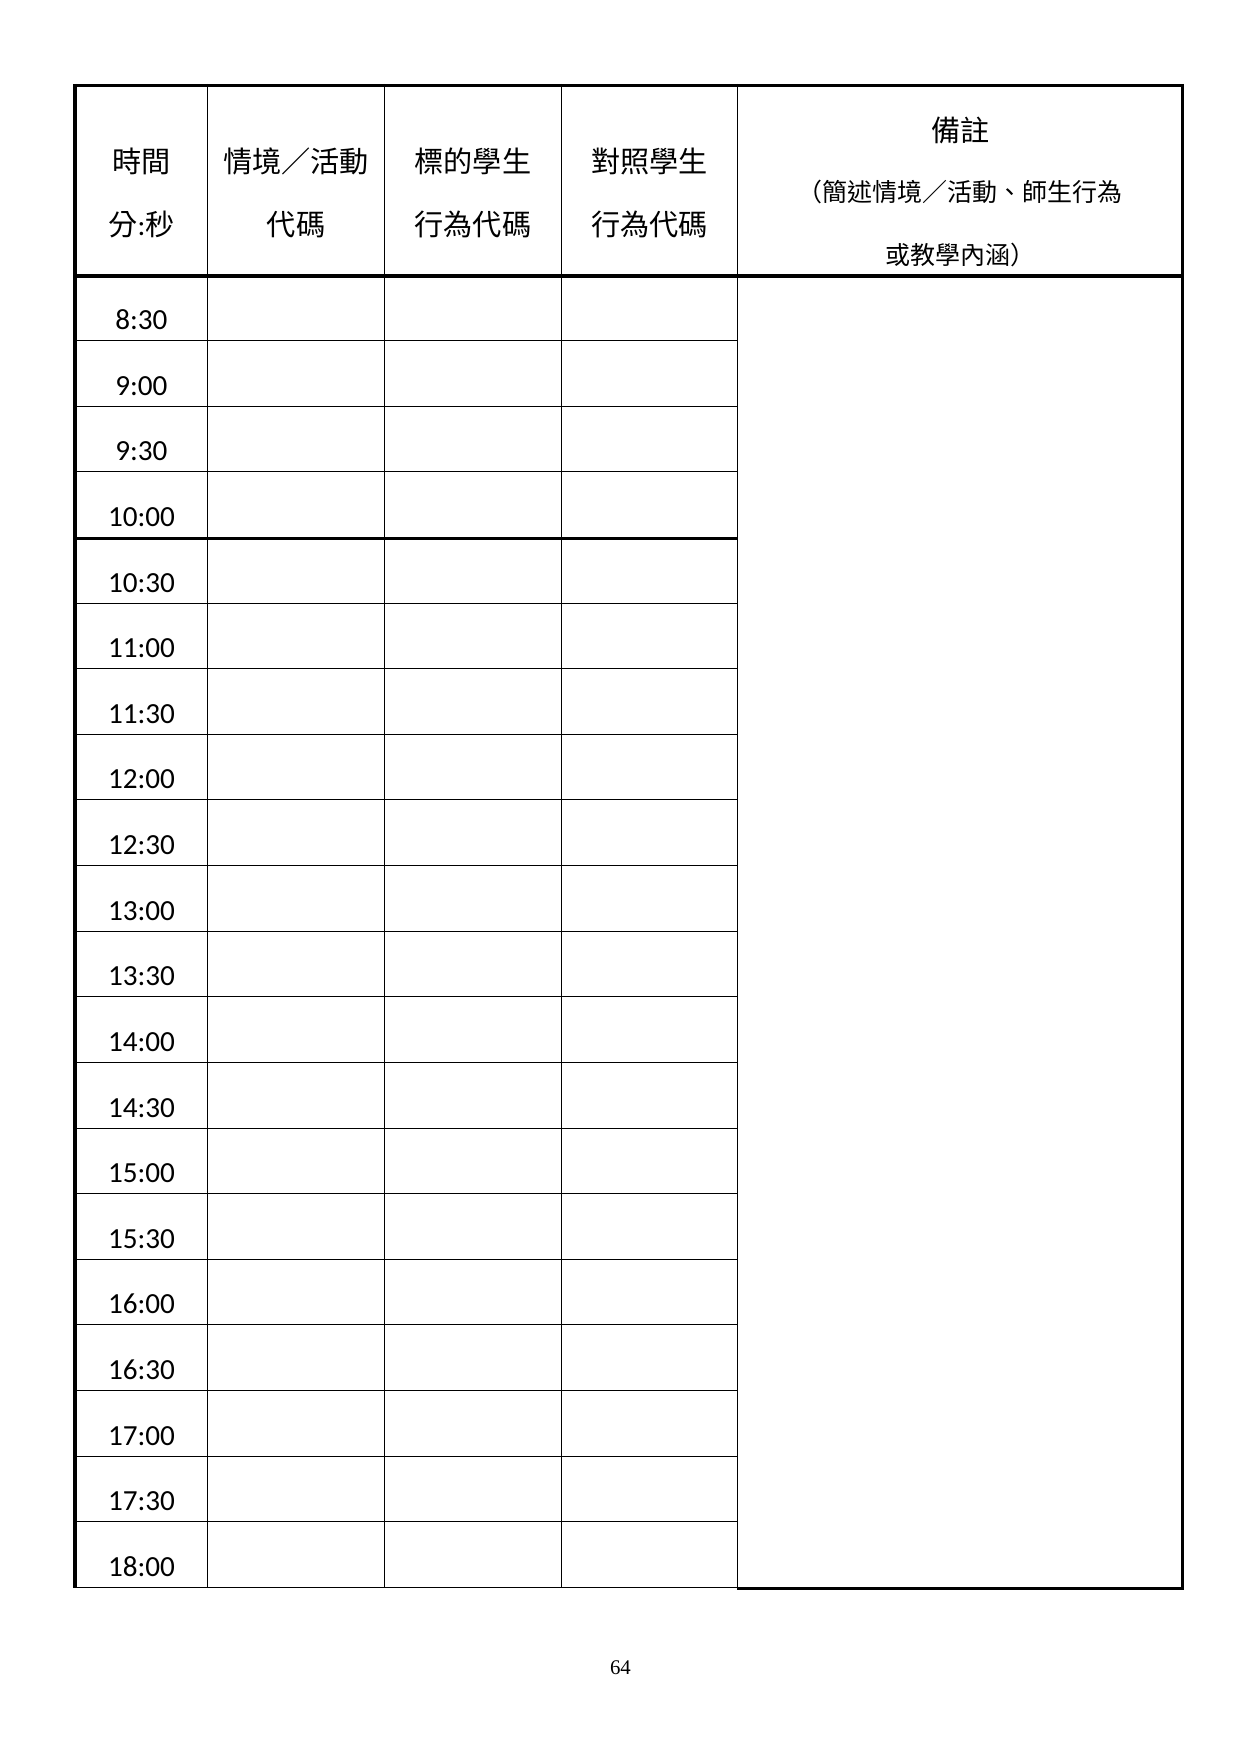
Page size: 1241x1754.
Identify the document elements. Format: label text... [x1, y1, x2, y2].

table_cell [562, 540, 737, 602]
table_cell [562, 278, 737, 340]
table_cell 11:30 [77, 669, 207, 734]
table_cell [208, 1194, 384, 1259]
table_cell [562, 932, 737, 996]
table_cell [208, 1522, 384, 1587]
table_cell [208, 472, 384, 537]
table_cell [208, 866, 384, 931]
table_cell 16:30 [77, 1325, 207, 1390]
table_cell [385, 1325, 561, 1390]
table_cell [208, 932, 384, 996]
table_cell [208, 604, 384, 668]
table_cell [385, 604, 561, 668]
table_cell 9:00 [77, 341, 207, 406]
table_cell [562, 1391, 737, 1456]
table_cell [562, 800, 737, 865]
table_cell [208, 341, 384, 406]
table_cell [208, 407, 384, 471]
table_cell 14:00 [77, 997, 207, 1062]
table_cell 13:00 [77, 866, 207, 931]
table_cell [562, 1457, 737, 1521]
table_cell 11:00 [77, 604, 207, 668]
table_cell [562, 1325, 737, 1390]
table_cell [385, 866, 561, 931]
table_cell [208, 1063, 384, 1127]
table_cell [208, 1260, 384, 1324]
table_cell [562, 1129, 737, 1193]
table_cell 9:30 [77, 407, 207, 471]
table_cell [562, 341, 737, 406]
table_cell 13:30 [77, 932, 207, 996]
table_header 標的學生 行為代碼 [385, 87, 561, 274]
table_cell [385, 800, 561, 865]
table_cell [385, 669, 561, 734]
table_cell [208, 735, 384, 799]
table_cell [562, 1260, 737, 1324]
table_cell 10:30 [77, 540, 207, 602]
table_cell [208, 1129, 384, 1193]
table_cell [738, 278, 1181, 1587]
table_cell [562, 604, 737, 668]
table_cell 17:30 [77, 1457, 207, 1521]
table_cell [208, 800, 384, 865]
table_cell 18:00 [77, 1522, 207, 1587]
table_cell [208, 1457, 384, 1521]
table_header 對照學生 行為代碼 [562, 87, 737, 274]
table_cell [208, 669, 384, 734]
table_header 時間 分:秒 [77, 87, 207, 274]
table_cell [208, 1325, 384, 1390]
table_cell 8:30 [77, 278, 207, 340]
table_cell [385, 997, 561, 1062]
table_cell [562, 1194, 737, 1259]
table_cell [208, 1391, 384, 1456]
table_cell [562, 866, 737, 931]
table_cell [562, 407, 737, 471]
table_cell [385, 407, 561, 471]
table_cell [562, 1063, 737, 1127]
table_cell 15:30 [77, 1194, 207, 1259]
table_cell 12:30 [77, 800, 207, 865]
table_header 情境∕活動 代碼 [208, 87, 384, 274]
table_cell 14:30 [77, 1063, 207, 1127]
table_header 備註 （簡述情境∕活動、師生行為 或教學內涵） [738, 87, 1181, 274]
table_cell [385, 472, 561, 537]
table_cell [208, 997, 384, 1062]
table_cell 15:00 [77, 1129, 207, 1193]
table_cell [562, 472, 737, 537]
table_cell [208, 278, 384, 340]
table_cell [562, 997, 737, 1062]
table_cell [385, 1391, 561, 1456]
table_cell 16:00 [77, 1260, 207, 1324]
table_cell [385, 1063, 561, 1127]
table_cell 10:00 [77, 472, 207, 537]
table_cell [385, 1457, 561, 1521]
table_cell [385, 932, 561, 996]
table_cell [208, 540, 384, 602]
table_cell [385, 278, 561, 340]
table_cell 17:00 [77, 1391, 207, 1456]
table_cell [385, 341, 561, 406]
table_cell [385, 735, 561, 799]
table_cell [385, 1522, 561, 1587]
table_cell [385, 1194, 561, 1259]
table_cell [562, 735, 737, 799]
table_cell [562, 1522, 737, 1587]
table_cell [385, 540, 561, 602]
table_cell [385, 1129, 561, 1193]
table_cell [562, 669, 737, 734]
table_cell [385, 1260, 561, 1324]
table_cell 12:00 [77, 735, 207, 799]
